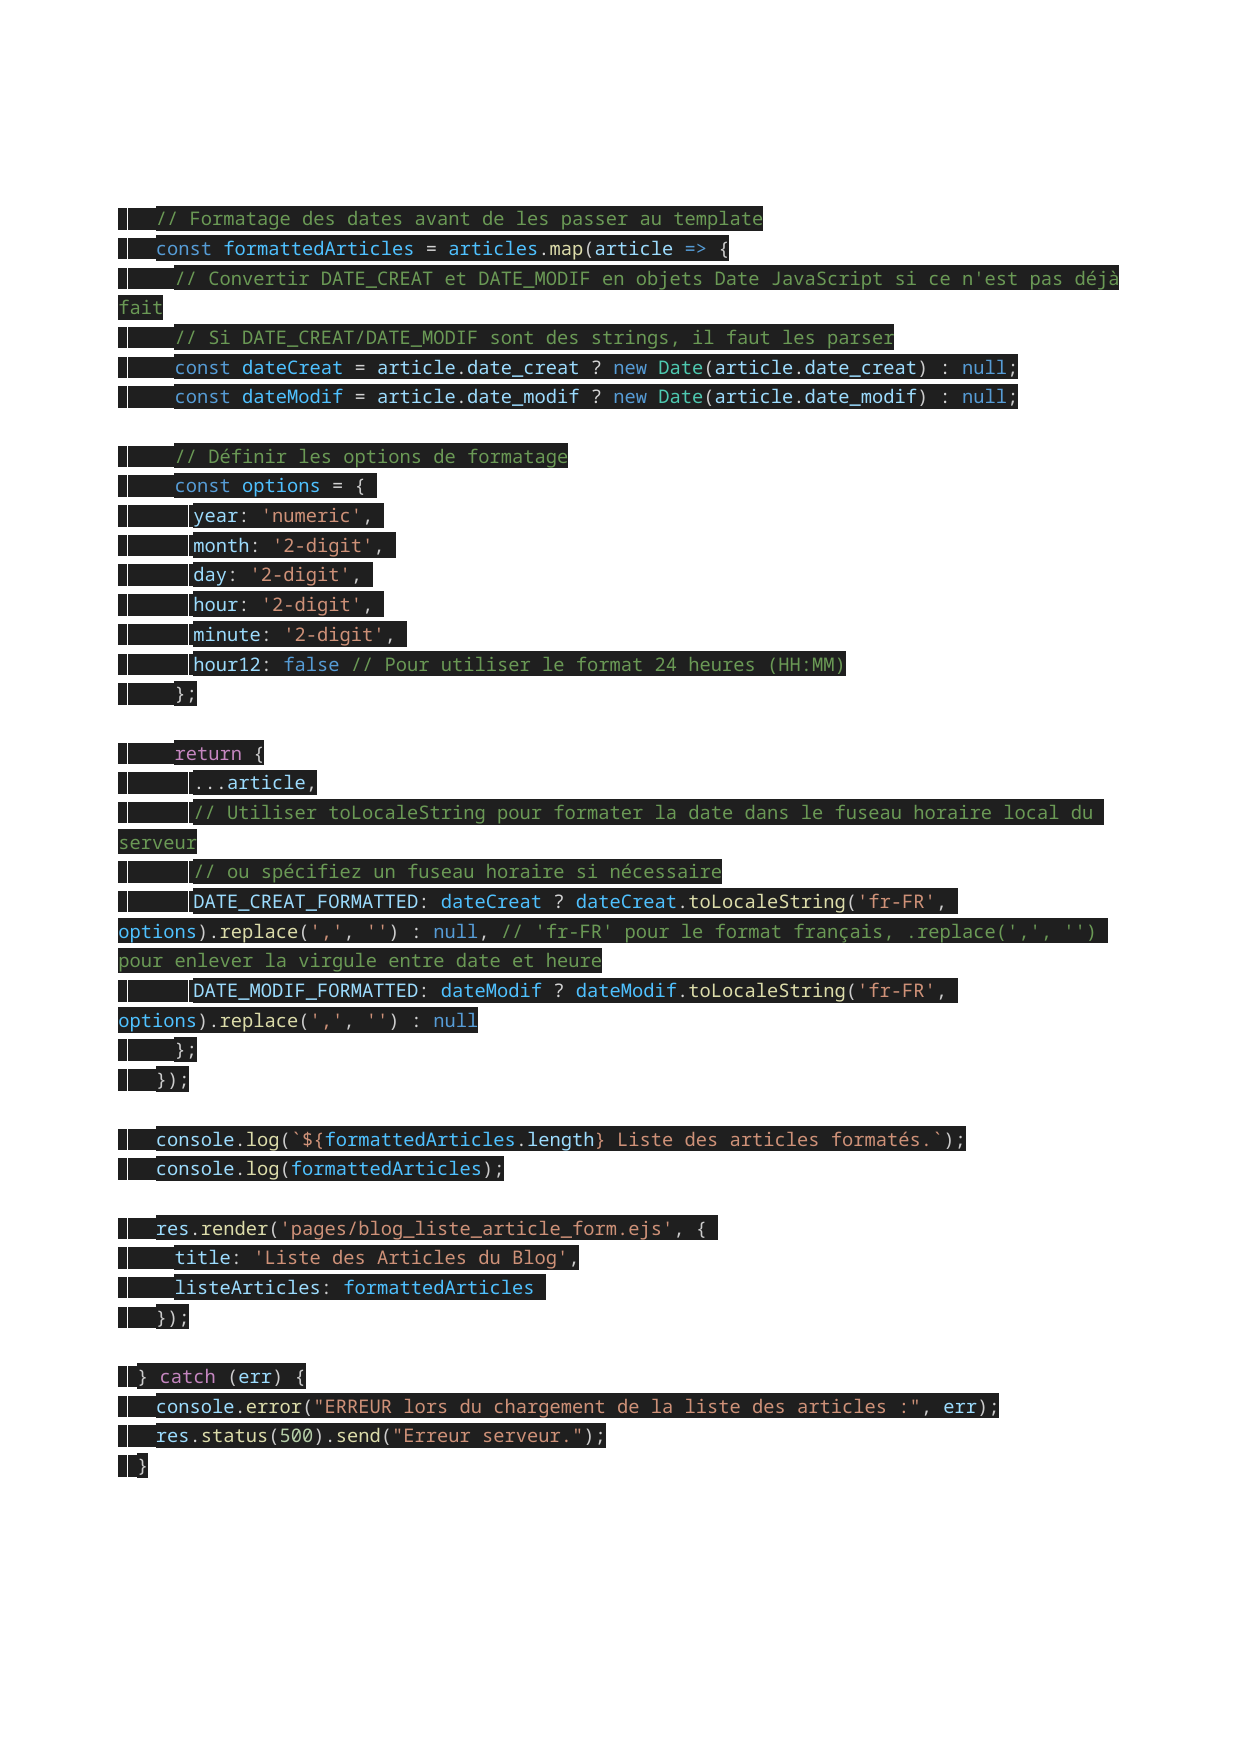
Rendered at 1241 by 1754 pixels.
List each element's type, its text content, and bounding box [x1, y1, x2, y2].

text DATE_MODIF_FORMATTED: dateModif ? dateModif.toLocaleString('fr-FR', options).replace(',', '') : null [118, 973, 1122, 1033]
text // Convertir DATE_CREAT et DATE_MODIF en objets Date JavaScript si ce n'est pas déjà fait [118, 261, 1122, 320]
text } catch (err) { [118, 1359, 1122, 1389]
text res.status(500).send("Erreur serveur."); [118, 1418, 1122, 1448]
text res.render('pages/blog_liste_article_form.ejs', { [118, 1211, 1122, 1240]
text // Utiliser toLocaleString pour formater la date dans le fuseau horaire local du serveur [118, 795, 1122, 854]
text // Formatage des dates avant de les passer au template [118, 201, 1122, 231]
text day: '2-digit', [118, 558, 1122, 587]
text console.log(`${formattedArticles.length} Liste des articles formatés.`); [118, 1122, 1122, 1151]
text minute: '2-digit', [118, 617, 1122, 647]
text console.log(formattedArticles); [118, 1151, 1122, 1181]
text hour12: false // Pour utiliser le format 24 heures (HH:MM) [118, 647, 1122, 676]
text const dateModif = article.date_modif ? new Date(article.date_modif) : null; [118, 379, 1122, 409]
text year: 'numeric', [118, 498, 1122, 528]
text }; [118, 676, 1122, 706]
text console.error("ERREUR lors du chargement de la liste des articles :", err); [118, 1389, 1122, 1418]
text const options = { [118, 468, 1122, 498]
text // Si DATE_CREAT/DATE_MODIF sont des strings, il faut les parser [118, 320, 1122, 350]
text // ou spécifiez un fuseau horaire si nécessaire [118, 854, 1122, 884]
text } [118, 1448, 1122, 1478]
text hour: '2-digit', [118, 587, 1122, 617]
text const dateCreat = article.date_creat ? new Date(article.date_creat) : null; [118, 350, 1122, 379]
text month: '2-digit', [118, 528, 1122, 558]
text }; [118, 1033, 1122, 1062]
text const formattedArticles = articles.map(article => { [118, 231, 1122, 261]
text DATE_CREAT_FORMATTED: dateCreat ? dateCreat.toLocaleString('fr-FR', options).replace(',', '') : null, // 'fr-FR' pour le format français, .replace(',', '') pour enlever la virgule entre date et heure [118, 884, 1122, 973]
text ...article, [118, 765, 1122, 795]
text }); [118, 1062, 1122, 1092]
text listeArticles: formattedArticles [118, 1270, 1122, 1300]
text title: 'Liste des Articles du Blog', [118, 1240, 1122, 1270]
text }); [118, 1300, 1122, 1329]
text // Définir les options de formatage [118, 439, 1122, 468]
text return { [118, 736, 1122, 765]
